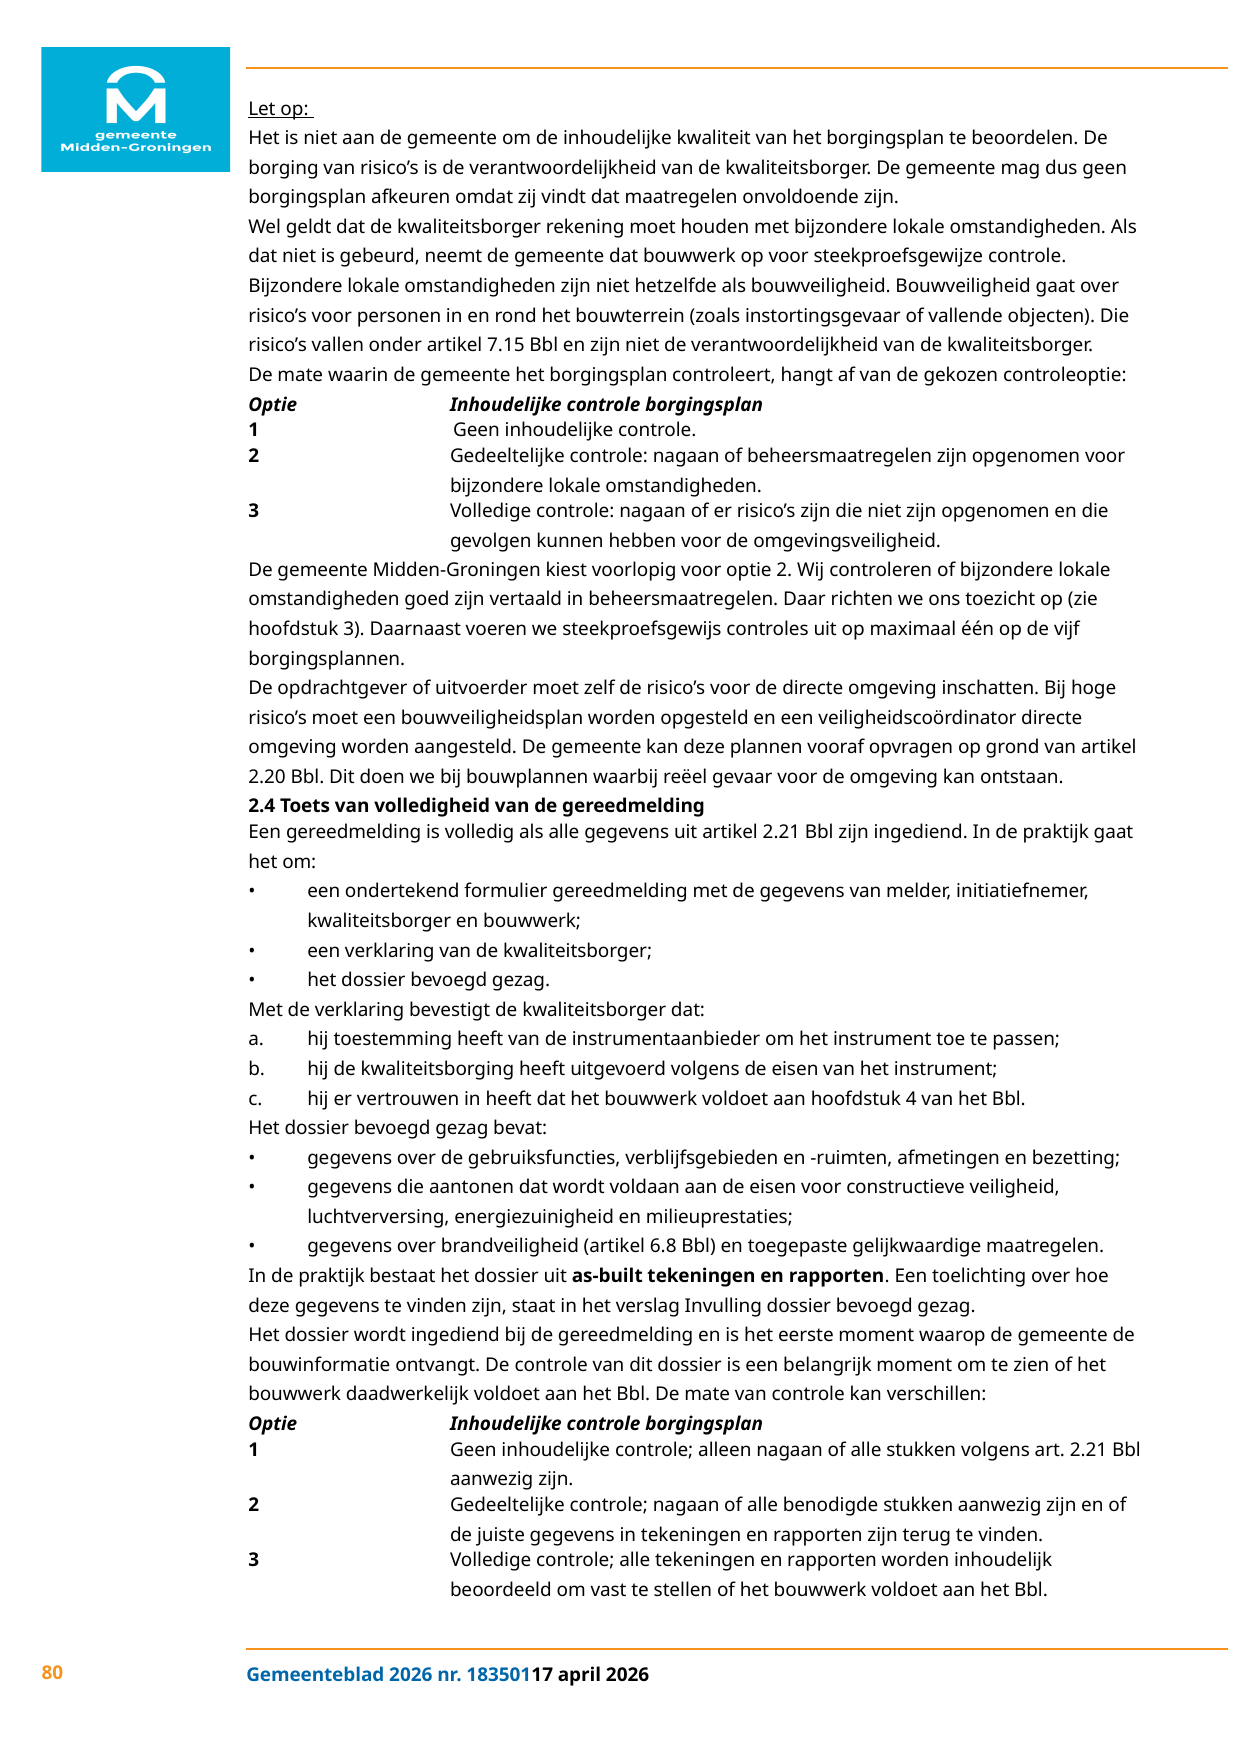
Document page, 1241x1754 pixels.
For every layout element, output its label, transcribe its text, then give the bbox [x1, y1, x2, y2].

table_cell Gedeeltelijke controle; nagaan of alle benodigde stukken aanwezig zijn en of de juiste gegevens in tekeningen en rapporten zijn terug te vinden. [450, 1491, 1152, 1547]
table_cell 3 [248, 498, 450, 553]
text Het is niet aan de gemeente om de inhoudelijke kwaliteit van het borgingsplan te beoordelen. De borging van risico’s is de verantwoordelijkheid van de kwaliteitsborger. De gemeente mag dus geen borgingsplan afkeuren omdat zij vindt dat maatregelen onvoldoende zijn. [248, 124, 1152, 209]
text Met de verklaring bevestigt de kwaliteitsborger dat: [248, 996, 1152, 1022]
list gegevens over de gebruiksfuncties, verblijfsgebieden en -ruimten, afmetingen en bezetting; [248, 1144, 1152, 1169]
picture [108, 66, 164, 82]
table_header Inhoudelijke controle borgingsplan [450, 391, 1152, 416]
list gegevens die aantonen dat wordt voldaan aan de eisen voor constructieve veiligheid, luchtverversing, energiezuinigheid en milieuprestaties; [248, 1173, 1152, 1229]
text Het dossier wordt ingediend bij de gereedmelding en is het eerste moment waarop de gemeente de bouwinformatie ontvangt. De controle van dit dossier is een belangrijk moment om te zien of het bouwwerk daadwerkelijk voldoet aan het Bbl. De mate van controle kan verschillen: [248, 1321, 1152, 1406]
text Het dossier bevoegd gezag bevat: [248, 1114, 1152, 1140]
text Bijzondere lokale omstandigheden zijn niet hetzelfde als bouwveiligheid. Bouwveiligheid gaat over risico’s voor personen in en rond het bouwterrein (zoals instortingsgevaar of vallende objecten). Die risico’s vallen onder artikel 7.15 Bbl en zijn niet de verantwoordelijkheid van de kwaliteitsborger. [248, 272, 1152, 357]
picture [107, 89, 165, 122]
text 2.4 Toets van volledigheid van de gereedmelding [248, 793, 1152, 818]
table_cell Geen inhoudelijke controle. [450, 416, 1152, 442]
text Wel geldt dat de kwaliteitsborger rekening moet houden met bijzondere lokale omstandigheden. Als dat niet is gebeurd, neemt de gemeente dat bouwwerk op voor steekproefsgewijze controle. [248, 213, 1152, 268]
table_header Inhoudelijke controle borgingsplan [450, 1410, 1152, 1436]
text Let op: [248, 95, 1152, 121]
list gegevens over brandveiligheid (artikel 6.8 Bbl) en toegepaste gelijkwaardige maatregelen. [248, 1233, 1152, 1258]
table_cell Geen inhoudelijke controle; alleen nagaan of alle stukken volgens art. 2.21 Bbl aanwezig zijn. [450, 1436, 1152, 1491]
table_header Optie [248, 1410, 450, 1436]
list hij de kwaliteitsborging heeft uitgevoerd volgens de eisen van het instrument; [248, 1055, 1152, 1081]
list een verklaring van de kwaliteitsborger; [248, 937, 1152, 962]
table_cell Volledige controle: nagaan of er risico’s zijn die niet zijn opgenomen en die gevolgen kunnen hebben voor de omgevingsveiligheid. [450, 498, 1152, 553]
table_cell 2 [248, 442, 450, 497]
text In de praktijk bestaat het dossier uit as-built tekeningen en rapporten. Een toelichting over hoe deze gegevens te vinden zijn, staat in het verslag Invulling dossier bevoegd gezag. [248, 1262, 1152, 1317]
table_cell Gedeeltelijke controle: nagaan of beheersmaatregelen zijn opgenomen voor bijzondere lokale omstandigheden. [450, 442, 1152, 497]
picture [184, 146, 190, 153]
text Een gereedmelding is volledig als alle gegevens uit artikel 2.21 Bbl zijn ingediend. In de praktijk gaat het om: [248, 818, 1152, 874]
table_cell Volledige controle; alle tekeningen en rapporten worden inhoudelijk beoordeeld om vast te stellen of het bouwwerk voldoet aan het Bbl. [450, 1547, 1152, 1602]
table_cell 2 [248, 1491, 450, 1547]
list een ondertekend formulier gereedmelding met de gegevens van melder, initiatiefnemer, kwaliteitsborger en bouwwerk; [248, 878, 1152, 933]
text De opdrachtgever of uitvoerder moet zelf de risico’s voor de directe omgeving inschatten. Bij hoge risico’s moet een bouwveiligheidsplan worden opgesteld en een veiligheidscoördinator directe omgeving worden aangesteld. De gemeente kan deze plannen vooraf opvragen op grond van artikel 2.20 Bbl. Dit doen we bij bouwplannen waarbij reëel gevaar voor de omgeving kan ontstaan. [248, 674, 1152, 789]
list hij toestemming heeft van de instrumentaanbieder om het instrument toe te passen; [248, 1026, 1152, 1051]
list het dossier bevoegd gezag. [248, 966, 1152, 992]
table_cell 3 [248, 1547, 450, 1602]
table_header Optie [248, 391, 450, 416]
table_cell 1 [248, 416, 450, 442]
list hij er vertrouwen in heeft dat het bouwwerk voldoet aan hoofdstuk 4 van het Bbl. [248, 1085, 1152, 1110]
text De mate waarin de gemeente het borgingsplan controleert, hangt af van de gekozen controleoptie: [248, 361, 1152, 387]
table_cell 1 [248, 1436, 450, 1491]
text De gemeente Midden-Groningen kiest voorlopig voor optie 2. Wij controleren of bijzondere lokale omstandigheden goed zijn vertaald in beheersmaatregelen. Daar richten we ons toezicht op (zie hoofdstuk 3). Daarnaast voeren we steekproefsgewijs controles uit op maximaal één op de vijf borgingsplannen. [248, 556, 1152, 671]
